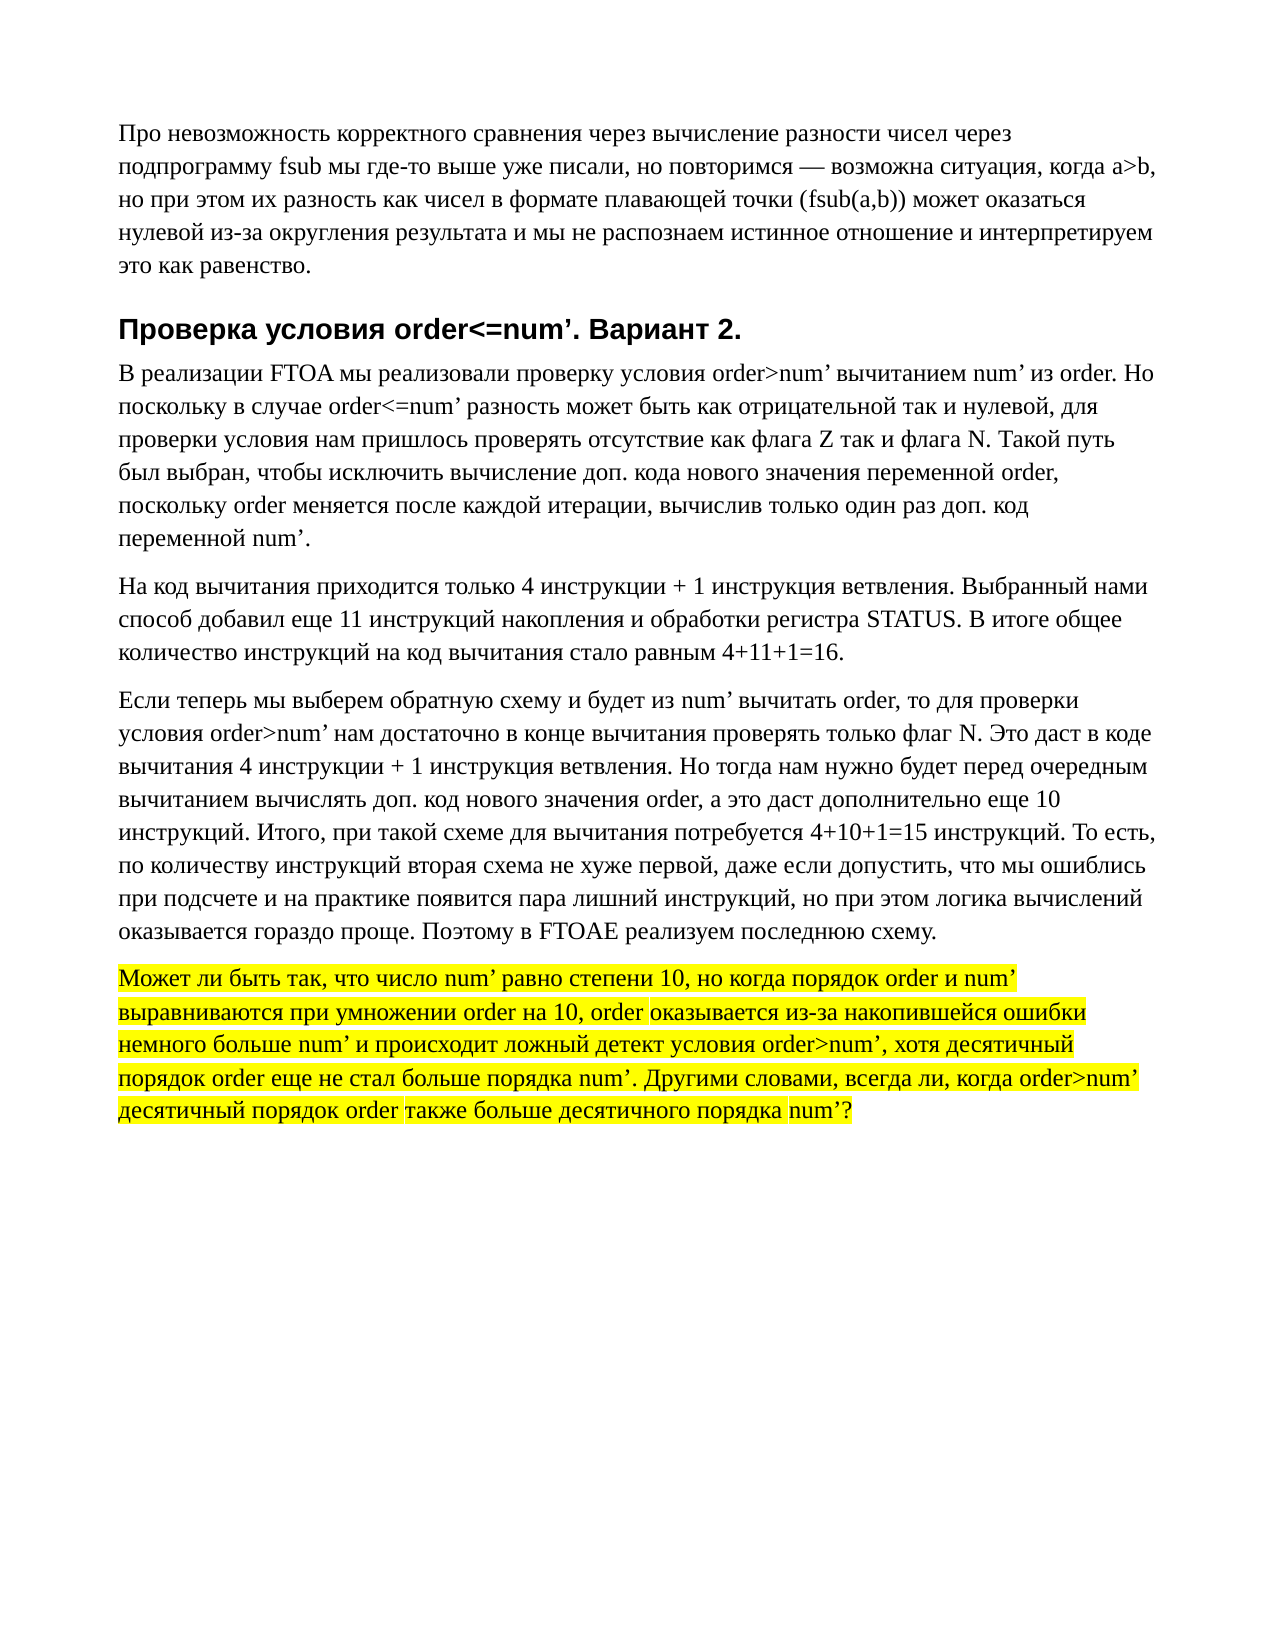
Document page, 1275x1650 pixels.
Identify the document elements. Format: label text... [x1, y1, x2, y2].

text Может ли быть так, что число num’ равно степени 10, но когда порядок order и num’ выравниваются при умножении order на 10, order оказывается из-за накопившейся ошибки немного больше num’ и происходит ложный детект условия order>num’, хотя десятичный порядок order еще не стал больше порядка num’. Другими словами, всегда ли, когда order>num’ десятичный порядок order также больше десятичного порядка num’? [118, 963, 1157, 1124]
text Если теперь мы выберем обратную схему и будет из num’ вычитать order, то для проверки условия order>num’ нам достаточно в конце вычитания проверять только флаг N. Это даст в коде вычитания 4 инструкции + 1 инструкция ветвления. Но тогда нам нужно будет перед очередным вычитанием вычислять доп. код нового значения order, а это даст дополнительно еще 10 инструкций. Итого, при такой схеме для вычитания потребуется 4+10+1=15 инструкций. То есть, по количеству инструкций вторая схема не хуже первой, даже если допустить, что мы ошиблись при подсчете и на практике появится пара лишний инструкций, но при этом логика вычислений оказывается гораздо проще. Поэтому в FTOAE реализуем последнюю схему. [118, 685, 1157, 945]
text Про невозможность корректного сравнения через вычисление разности чисел через подпрограмму fsub мы где-то выше уже писали, но повторимся — возможна ситуация, когда a>b, но при этом их разность как чисел в формате плавающей точки (fsub(a,b)) может оказаться нулевой из-за округления результата и мы не распознаем истинное отношение и интерпретируем это как равенство. [118, 118, 1157, 279]
subtitle Проверка условия order<=num’. Вариант 2. [118, 312, 1157, 346]
text На код вычитания приходится только 4 инструкции + 1 инструкция ветвления. Выбранный нами способ добавил еще 11 инструкций накопления и обработки регистра STATUS. В итоге общее количество инструкций на код вычитания стало равным 4+11+1=16. [118, 571, 1157, 666]
text В реализации FTOA мы реализовали проверку условия order>num’ вычитанием num’ из order. Но поскольку в случае order<=num’ разность может быть как отрицательной так и нулевой, для проверки условия нам пришлось проверять отсутствие как флага Z так и флага N. Такой путь был выбран, чтобы исключить вычисление доп. кода нового значения переменной order, поскольку order меняется после каждой итерации, вычислив только один раз доп. код переменной num’. [118, 358, 1157, 552]
